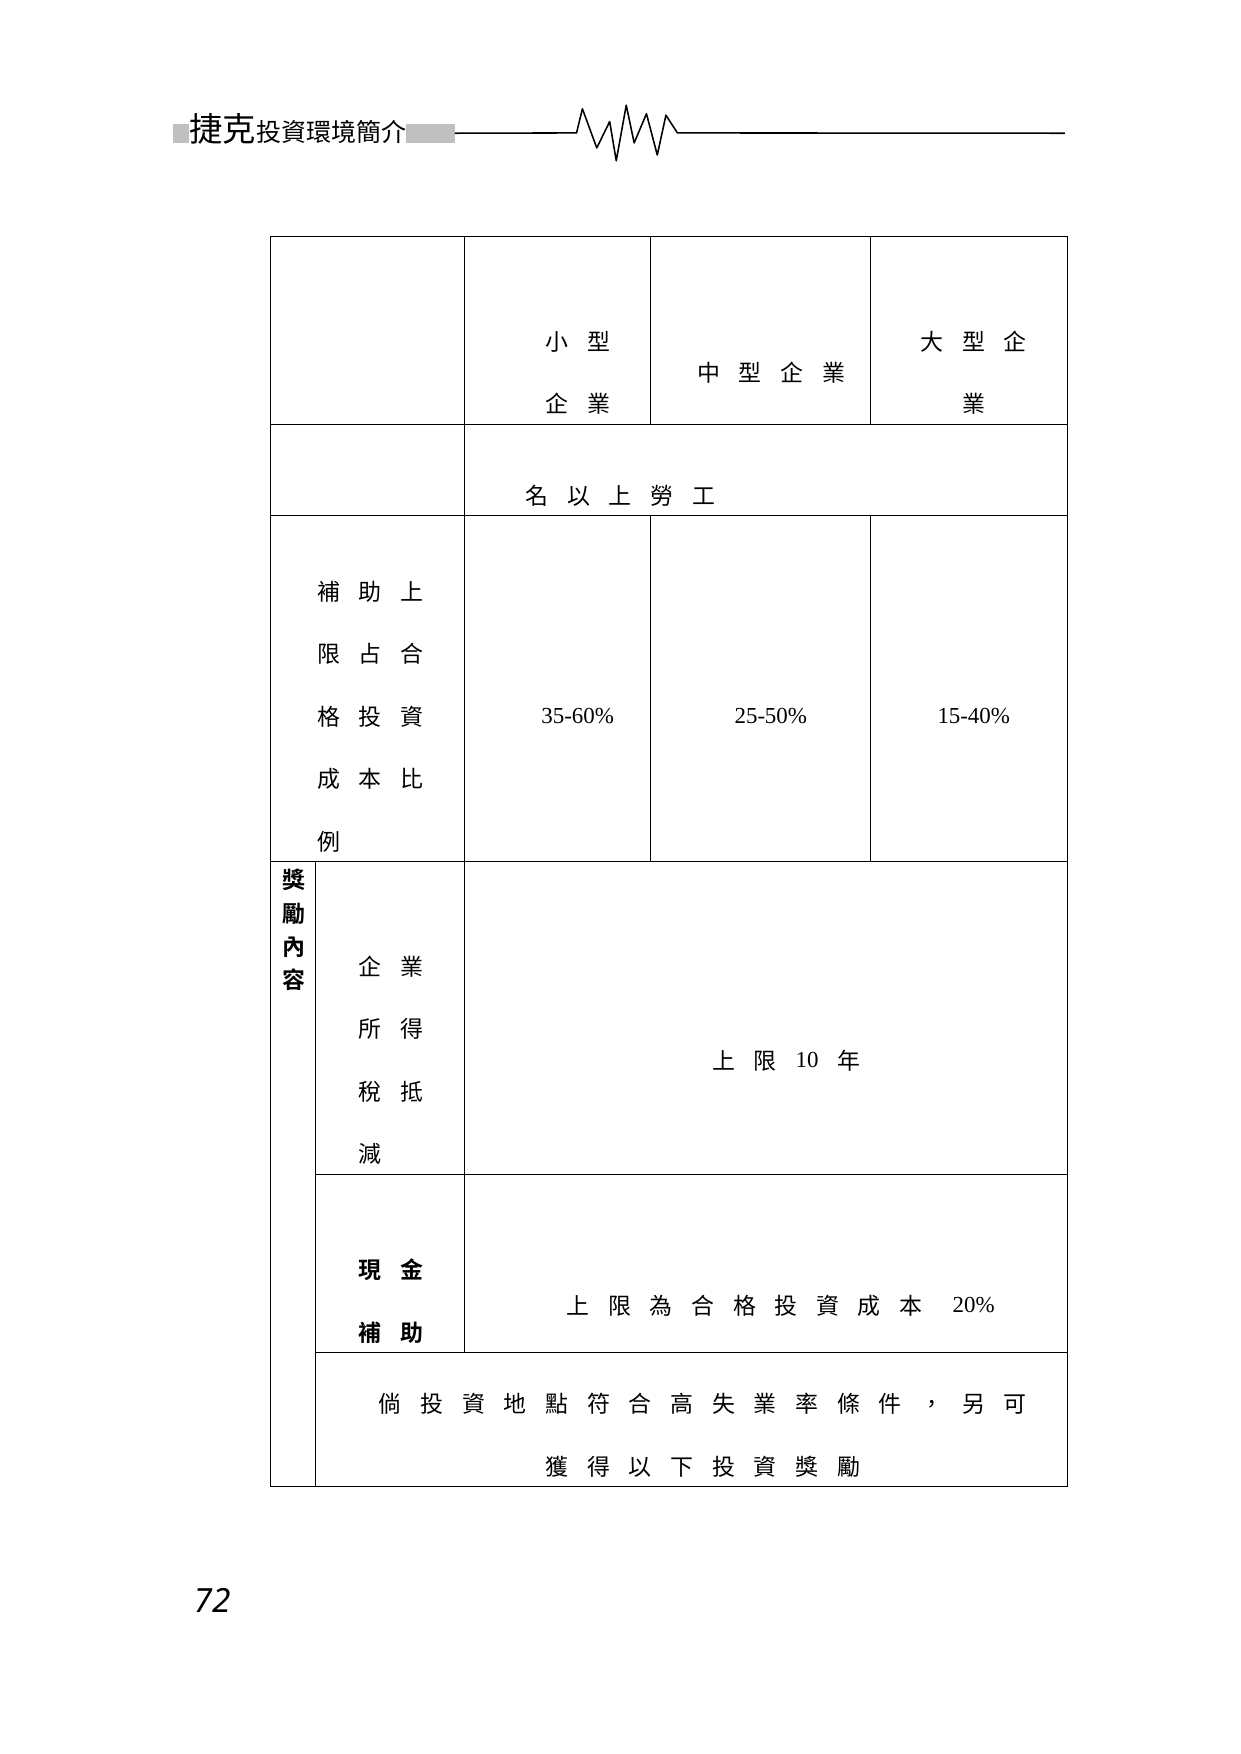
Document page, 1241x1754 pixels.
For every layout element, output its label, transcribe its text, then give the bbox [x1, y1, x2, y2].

table_cell 倘投資地點符合高失業率條件，另可獲得以下投資獎勵 [316, 1353, 1067, 1486]
table_cell 15-40% [871, 516, 1067, 861]
table_cell 名以上勞工 [465, 425, 1067, 515]
table_cell 獎勵內容 [271, 862, 315, 1486]
table_cell 上限為合格投資成本20% [465, 1175, 1067, 1352]
table_header 中型企業 [651, 237, 870, 424]
table_cell 企業所得稅抵減 [316, 862, 464, 1174]
table_cell [271, 425, 464, 515]
table_header [271, 237, 464, 424]
table_cell 現金補助 [316, 1175, 464, 1352]
table_cell 35-60% [465, 516, 650, 861]
table_header 大型企業 [871, 237, 1067, 424]
table_cell 補助上限占合格投資成本比例 [271, 516, 464, 861]
table_header 小型企業 [465, 237, 650, 424]
table_cell 25-50% [651, 516, 870, 861]
table_cell 上限10年 [465, 862, 1067, 1174]
